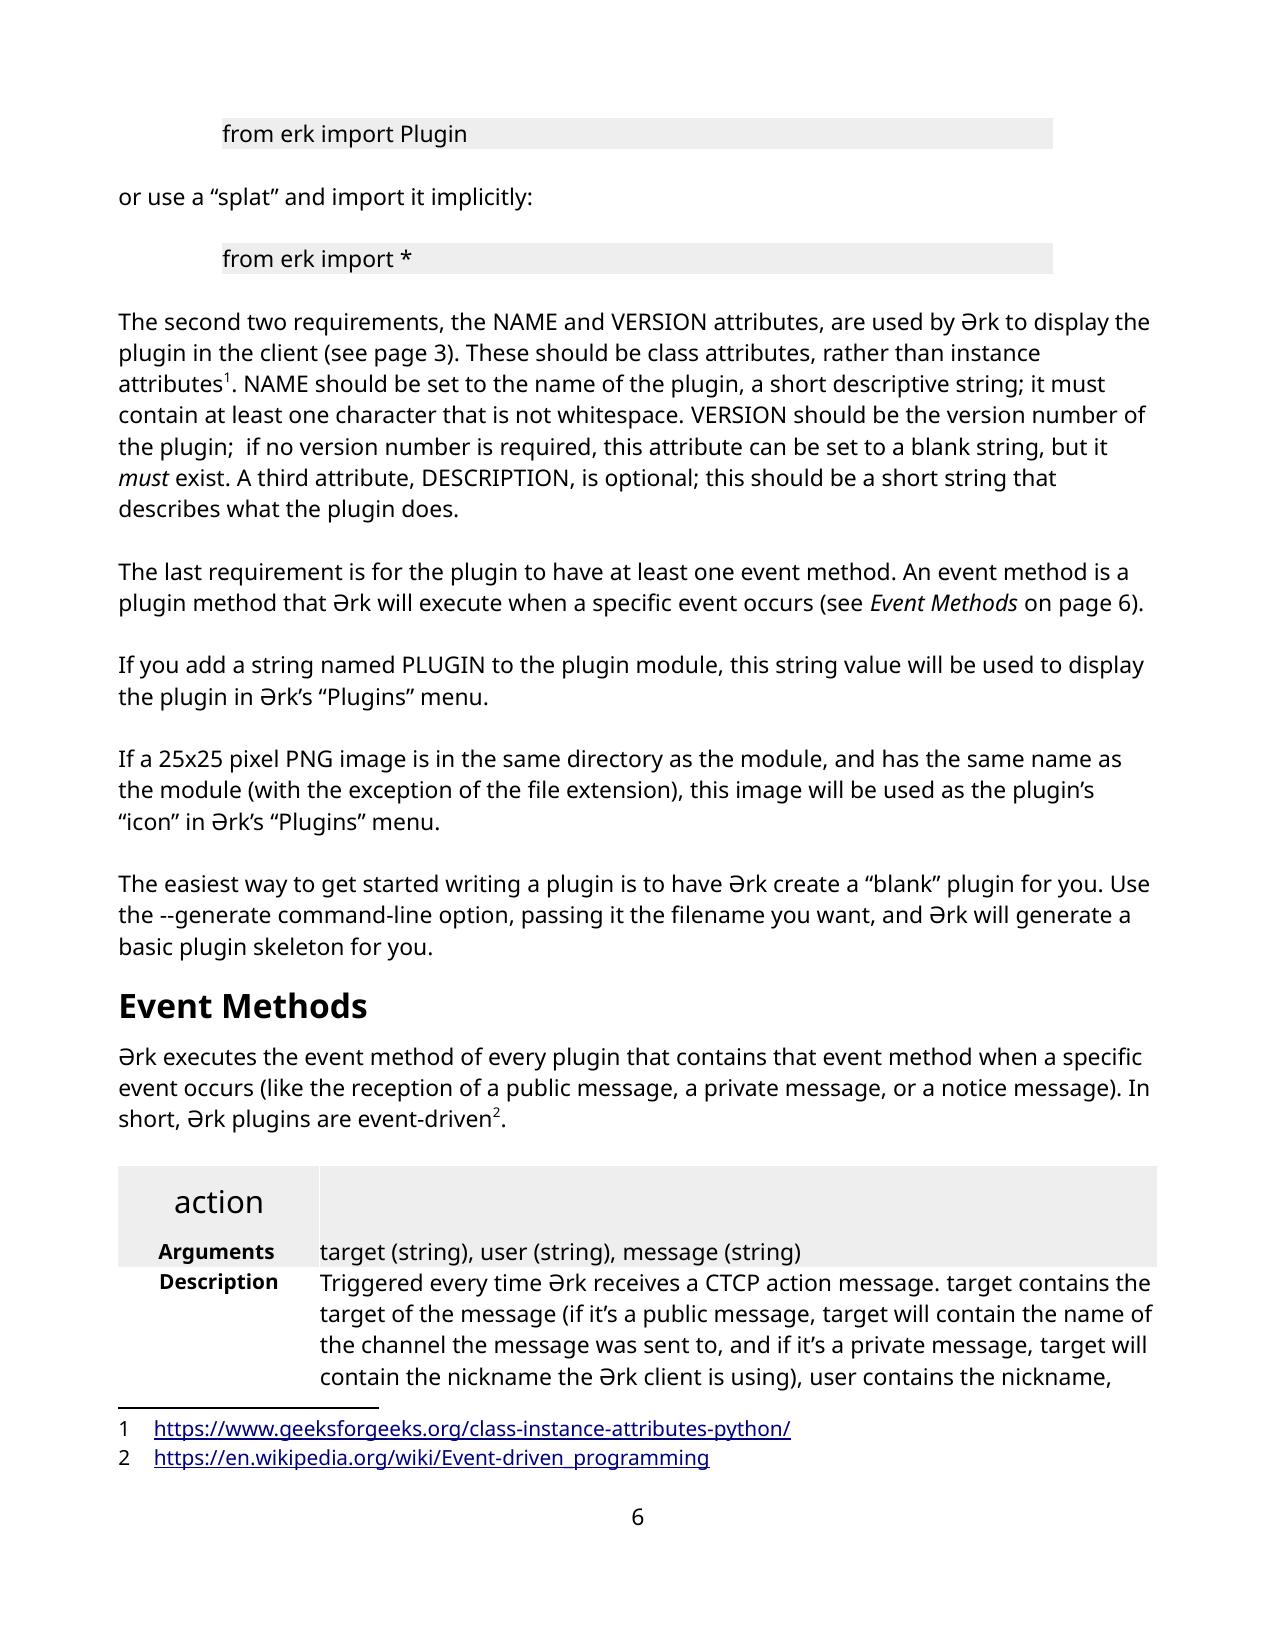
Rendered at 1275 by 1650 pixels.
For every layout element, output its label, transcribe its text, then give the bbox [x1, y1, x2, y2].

text The last requirement is for the plugin to have at least one event method. An event method is a plugin method that Ərk will execute when a specific event occurs (see Event Methods on page 6). [118, 556, 1157, 618]
text The second two requirements, the NAME and VERSION attributes, are used by Ərk to display the plugin in the client (see page 3). These should be class attributes, rather than instance attributes. NAME should be set to the name of the plugin, a short descriptive string; it must contain at least one character that is not whitespace. VERSION should be the version number of the plugin; if no version number is required, this attribute can be set to a blank string, but it must exist. A third attribute, DESCRIPTION, is optional; this should be a short string that describes what the plugin does. [118, 306, 1157, 524]
table_header action [118, 1166, 319, 1236]
table_header from erk import * [222, 243, 1053, 274]
table_cell Description [118, 1267, 319, 1392]
table_cell Triggered every time Ərk receives a CTCP action message. target contains the target of the message (if it’s a public message, target will contain the name of the channel the message was sent to, and if it’s a private message, target will contain the nickname the Ərk client is using), user contains the nickname, [320, 1267, 1157, 1392]
text https://www.geeksforgeeks.org/class-instance-attributes-python/ [118, 1414, 1157, 1443]
subtitle Event Methods [118, 983, 1157, 1028]
text Ərk executes the event method of every plugin that contains that event method when a specific event occurs (like the reception of a public message, a private message, or a notice message). In short, Ərk plugins are event-driven. [118, 1041, 1157, 1135]
text If a 25x25 pixel PNG image is in the same directory as the module, and has the same name as the module (with the exception of the file extension), this image will be used as the plugin’s “icon” in Ərk’s “Plugins” menu. [118, 743, 1157, 837]
table_header from erk import Plugin [222, 118, 1053, 149]
text or use a “splat” and import it implicitly: [118, 181, 1157, 212]
table_cell Arguments [118, 1236, 319, 1267]
text If you add a string named PLUGIN to the plugin module, this string value will be used to display the plugin in Ərk’s “Plugins” menu. [118, 649, 1157, 712]
text https://en.wikipedia.org/wiki/Event-driven_programming [118, 1443, 1157, 1471]
table_cell target (string), user (string), message (string) [320, 1236, 1157, 1267]
table_header [320, 1166, 1157, 1236]
text The easiest way to get started writing a plugin is to have Ərk create a “blank” plugin for you. Use the --generate command-line option, passing it the filename you want, and Ərk will generate a basic plugin skeleton for you. [118, 868, 1157, 962]
